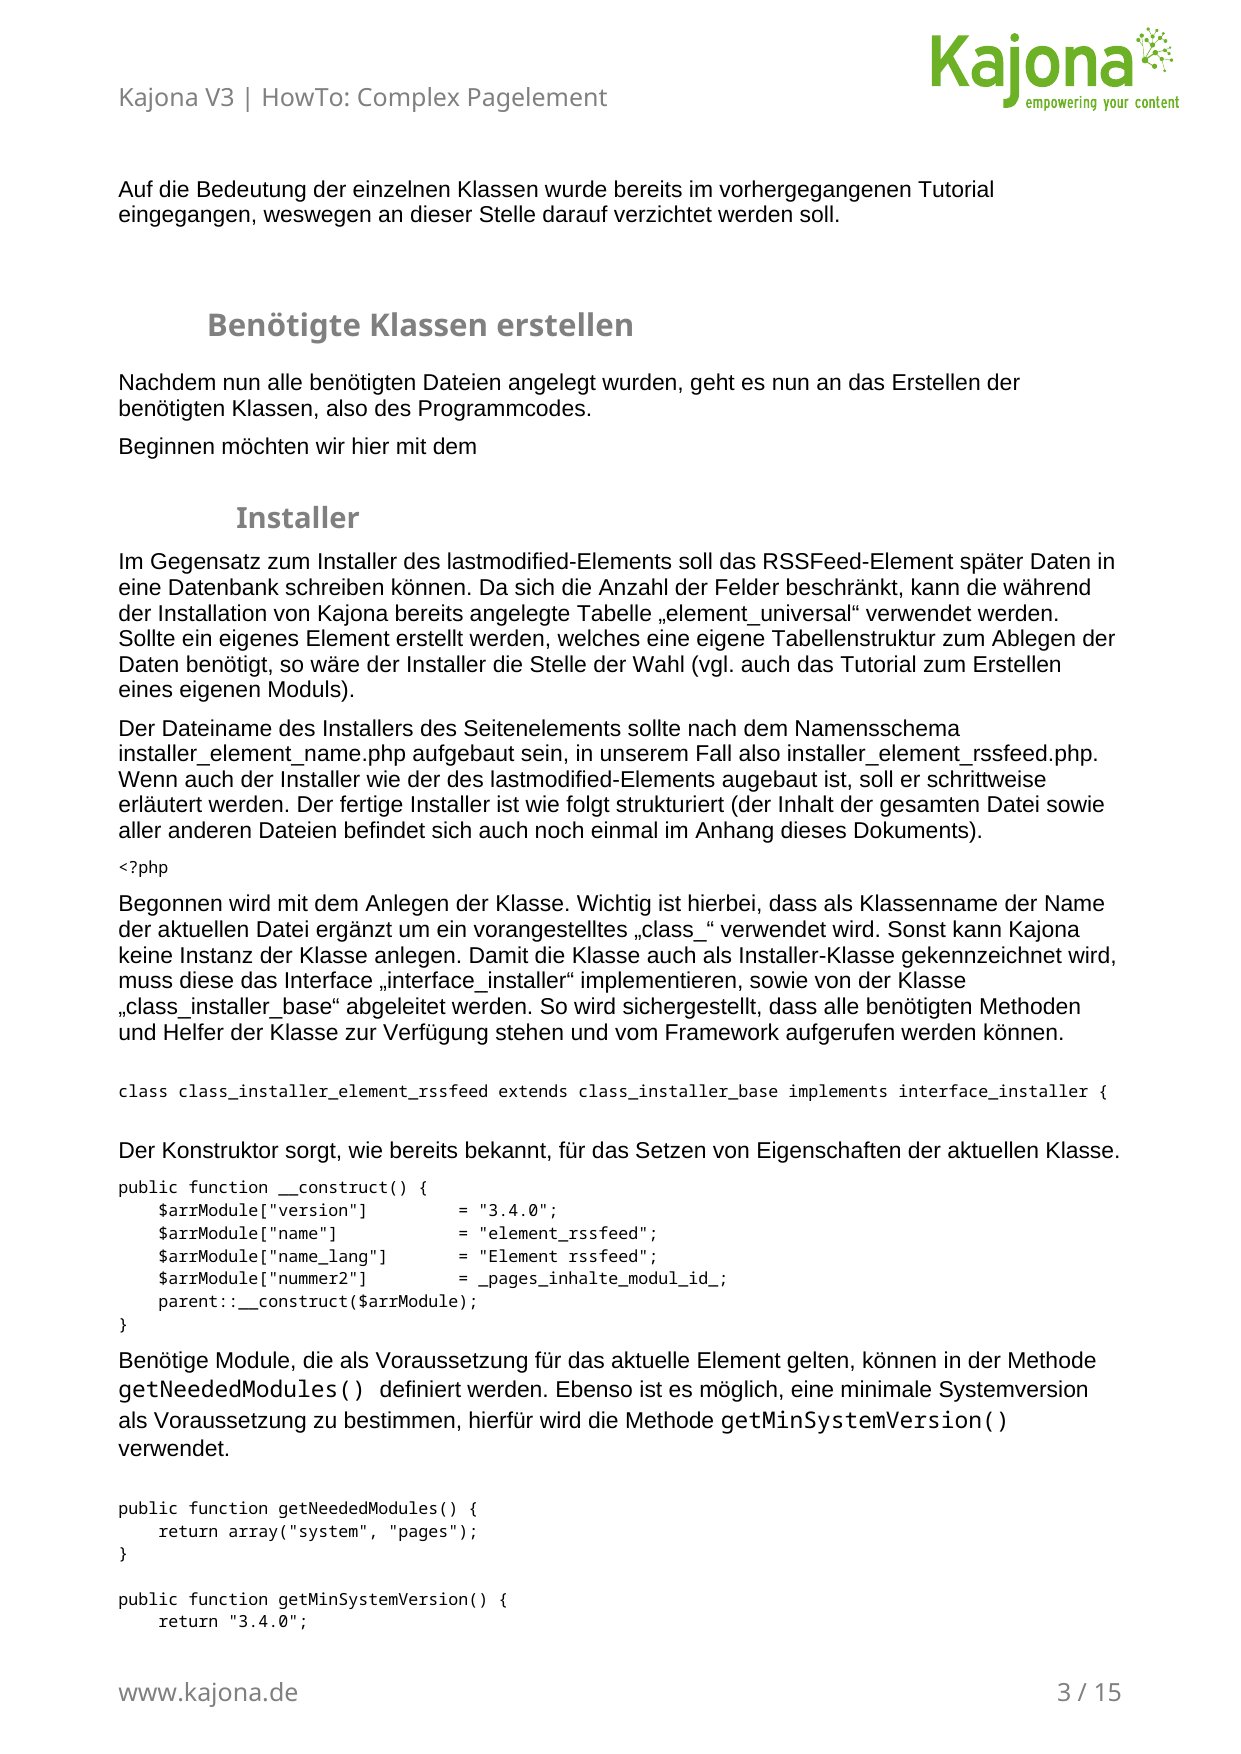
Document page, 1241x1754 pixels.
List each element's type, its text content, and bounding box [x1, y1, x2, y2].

text public function getNeededModules() { return array("system", "pages"); } public function getMinSystemVersion() { return "3.4.0"; [118, 1474, 1122, 1633]
text Im Gegensatz zum Installer des lastmodified-Elements soll das RSSFeed-Element später Daten in eine Datenbank schreiben können. Da sich die Anzahl der Felder beschränkt, kann die während der Installation von Kajona bereits angelegte Tabelle „element_universal“ verwendet werden. Sollte ein eigenes Element erstellt werden, welches eine eigene Tabellenstruktur zum Ablegen der Daten benötigt, so wäre der Installer die Stelle der Wahl (vgl. auch das Tutorial zum Erstellen eines eigenen Moduls). [118, 549, 1122, 703]
text Begonnen wird mit dem Anlegen der Klasse. Wichtig ist hierbei, dass als Klassenname der Name der aktuellen Datei ergänzt um ein vorangestelltes „class_“ verwendet wird. Sonst kann Kajona keine Instanz der Klasse anlegen. Damit die Klasse auch als Installer-Klasse gekennzeichnet wird, muss diese das Interface „interface_installer“ implementieren, sowie von der Klasse „class_installer_base“ abgeleitet werden. So wird sichergestellt, dass alle benötigten Methoden und Helfer der Klasse zur Verfügung stehen und vom Framework aufgerufen werden können. [118, 891, 1122, 1045]
subtitle Installer [118, 497, 1122, 537]
text Nachdem nun alle benötigten Dateien angelegt wurden, geht es nun an das Erstellen der benötigten Klassen, also des Programmcodes. [118, 370, 1122, 421]
text Beginnen möchten wir hier mit dem [118, 434, 1122, 459]
subtitle Benötigte Klassen erstellen [118, 303, 1122, 346]
text Auf die Bedeutung der einzelnen Klassen wurde bereits im vorhergegangenen Tutorial eingegangen, weswegen an dieser Stelle darauf verzichtet werden soll. [118, 177, 1122, 228]
text <?php [118, 856, 1122, 879]
text public function __construct() { $arrModule["version"] = "3.4.0"; $arrModule["name"] = "element_rssfeed"; $arrModule["name_lang"] = "Element rssfeed"; $arrModule["nummer2"] = _pages_inhalte_modul_id_; parent::__construct($arrModule); } [118, 1176, 1122, 1335]
text class class_installer_element_rssfeed extends class_installer_base implements interface_installer { [118, 1057, 1122, 1126]
text Der Dateiname des Installers des Seitenelements sollte nach dem Namensschema installer_element_name.php aufgebaut sein, in unserem Fall also installer_element_rssfeed.php. Wenn auch der Installer wie der des lastmodified-Elements augebaut ist, soll er schrittweise erläutert werden. Der fertige Installer ist wie folgt strukturiert (der Inhalt der gesamten Datei sowie aller anderen Dateien befindet sich auch noch einmal im Anhang dieses Dokuments). [118, 715, 1122, 843]
text Benötige Module, die als Voraussetzung für das aktuelle Element gelten, können in der Methode getNeededModules() definiert werden. Ebenso ist es möglich, eine minimale Systemversion als Voraussetzung zu bestimmen, hierfür wird die Methode getMinSystemVersion() verwendet. [118, 1348, 1122, 1461]
text Der Konstruktor sorgt, wie bereits bekannt, für das Setzen von Eigenschaften der aktuellen Klasse. [118, 1138, 1122, 1164]
